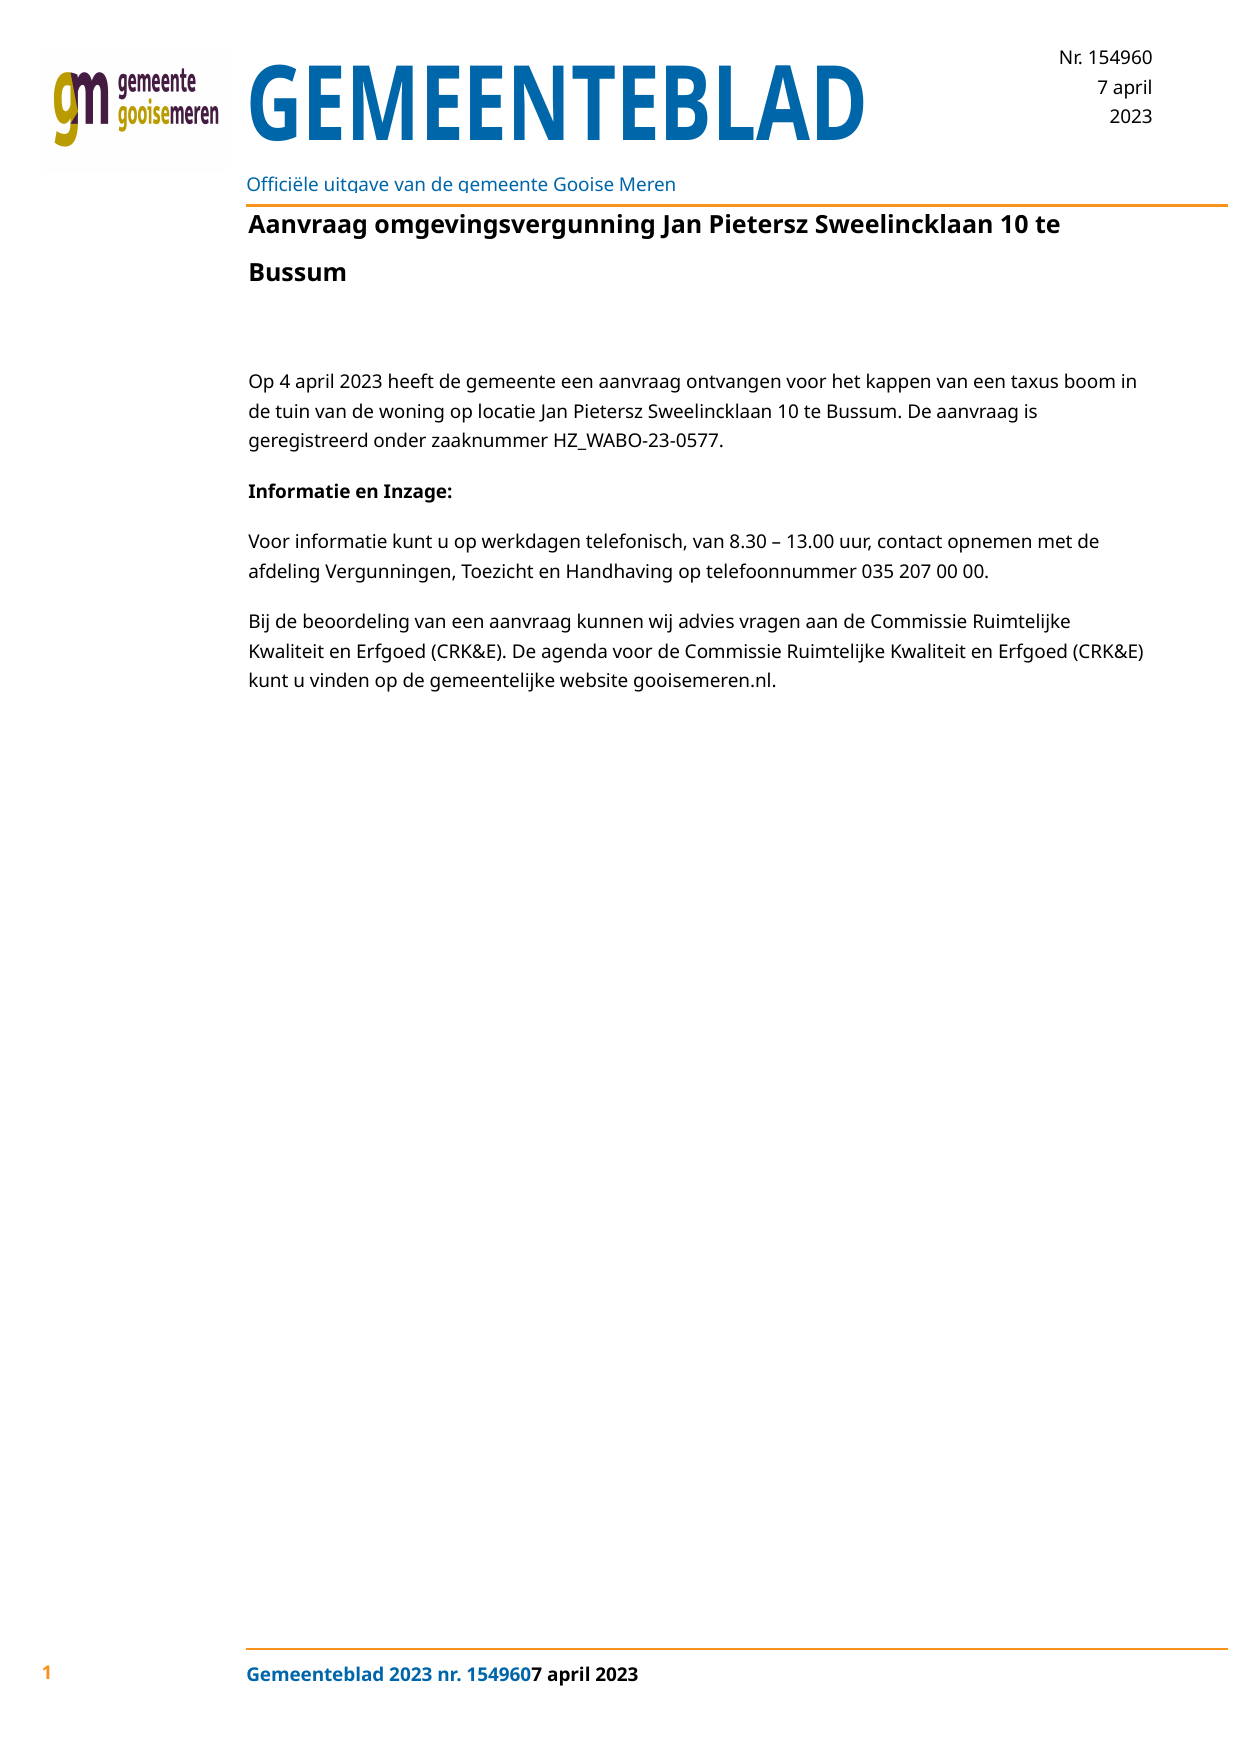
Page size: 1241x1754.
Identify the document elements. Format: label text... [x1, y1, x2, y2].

picture [41, 47, 231, 172]
text Informatie en Inzage: [248, 478, 1152, 504]
text Op 4 april 2023 heeft de gemeente een aanvraag ontvangen voor het kappen van een taxus boom in de tuin van de woning op locatie Jan Pietersz Sweelincklaan 10 te Bussum. De aanvraag is geregistreerd onder zaaknummer HZ_WABO-23-0577. [248, 368, 1152, 453]
text Bij de beoordeling van een aanvraag kunnen wij advies vragen aan de Commissie Ruimtelijke Kwaliteit en Erfgoed (CRK&E). De agenda voor de Commissie Ruimtelijke Kwaliteit en Erfgoed (CRK&E) kunt u vinden op de gemeentelijke website gooisemeren.nl. [248, 608, 1152, 693]
text Voor informatie kunt u op werkdagen telefonisch, van 8.30 – 13.00 uur, contact opnemen met de afdeling Vergunningen, Toezicht en Handhaving op telefoonnummer 035 207 00 00. [248, 528, 1152, 584]
text Aanvraag omgevingsvergunning Jan Pietersz Sweelincklaan 10 te Bussum [248, 207, 1152, 288]
